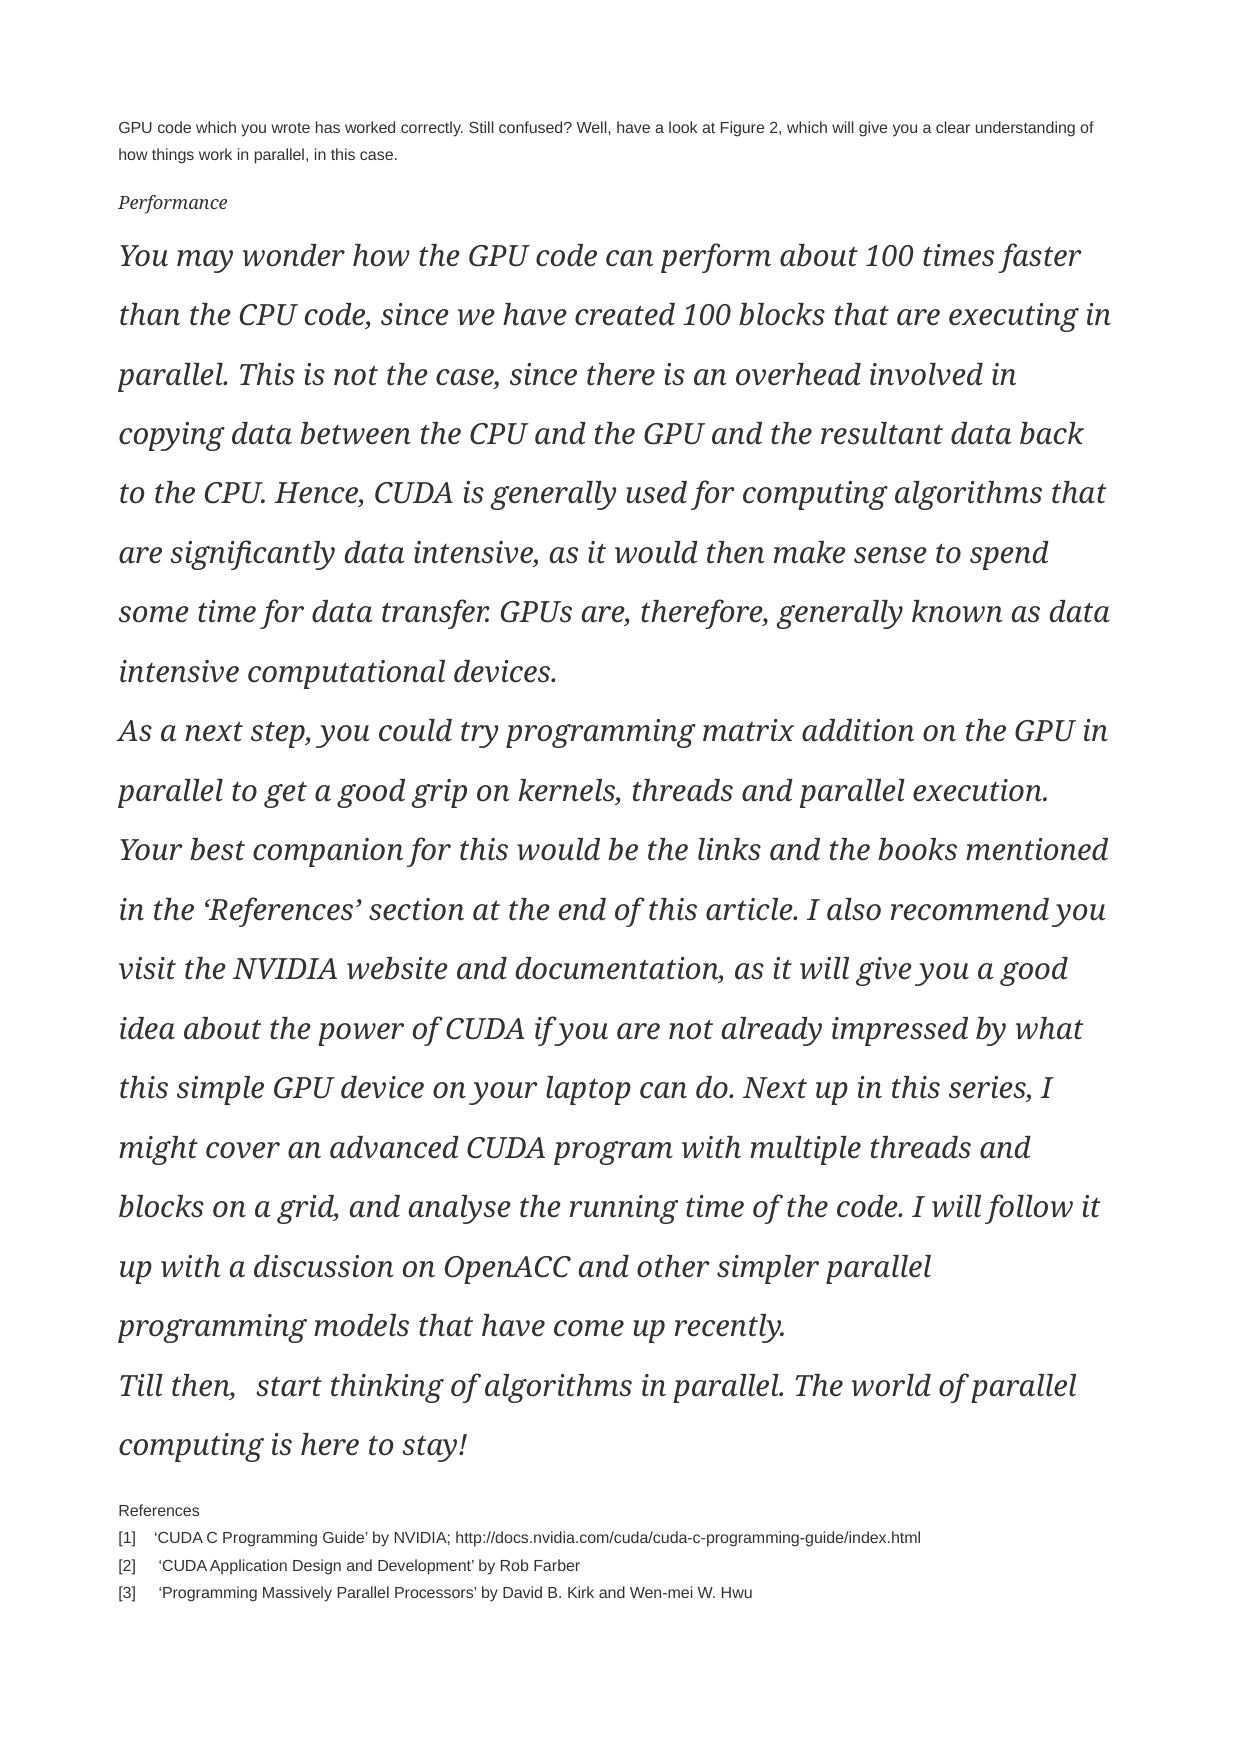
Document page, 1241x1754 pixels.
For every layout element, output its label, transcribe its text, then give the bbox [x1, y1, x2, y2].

text As a next step, you could try programming matrix addition on the GPU in parallel to get a good grip on kernels, threads and parallel execution. Your best companion for this would be the links and the books mentioned in the ‘References’ section at the end of this article. I also recommend you visit the NVIDIA website and documentation, as it will give you a good idea about the power of CUDA if you are not already impressed by what this simple GPU device on your laptop can do. Next up in this series, I might cover an advanced CUDA program with multiple threads and blocks on a grid, and analyse the running time of the code. I will follow it up with a discussion on OpenACC and other simpler parallel programming models that have come up recently. Till then, start thinking of algorithms in parallel. The world of parallel computing is here to stay! [118, 711, 1122, 1464]
text Performance You may wonder how the GPU code can perform about 100 times faster than the CPU code, since we have created 100 blocks that are executing in parallel. This is not the case, since there is an overhead involved in copying data between the CPU and the GPU and the resultant data back to the CPU. Hence, CUDA is generally used for computing algorithms that are significantly data intensive, as it would then make sense to spend some time for data transfer. GPUs are, therefore, generally known as data intensive computational devices. [118, 190, 1122, 691]
text GPU code which you wrote has worked correctly. Still confused? Well, have a look at Figure 2, which will give you a clear understanding of how things work in parallel, in this case. [118, 118, 1122, 164]
text References [1] ‘CUDA C Programming Guide’ by NVIDIA; http://docs.nvidia.com/cuda/cuda-c-programming-guide/index.html [2] ‘CUDA Application Design and Development’ by Rob Farber [3] ‘Programming Massively Parallel Processors’ by David B. Kirk and Wen-mei W. Hwu [118, 1501, 1122, 1602]
